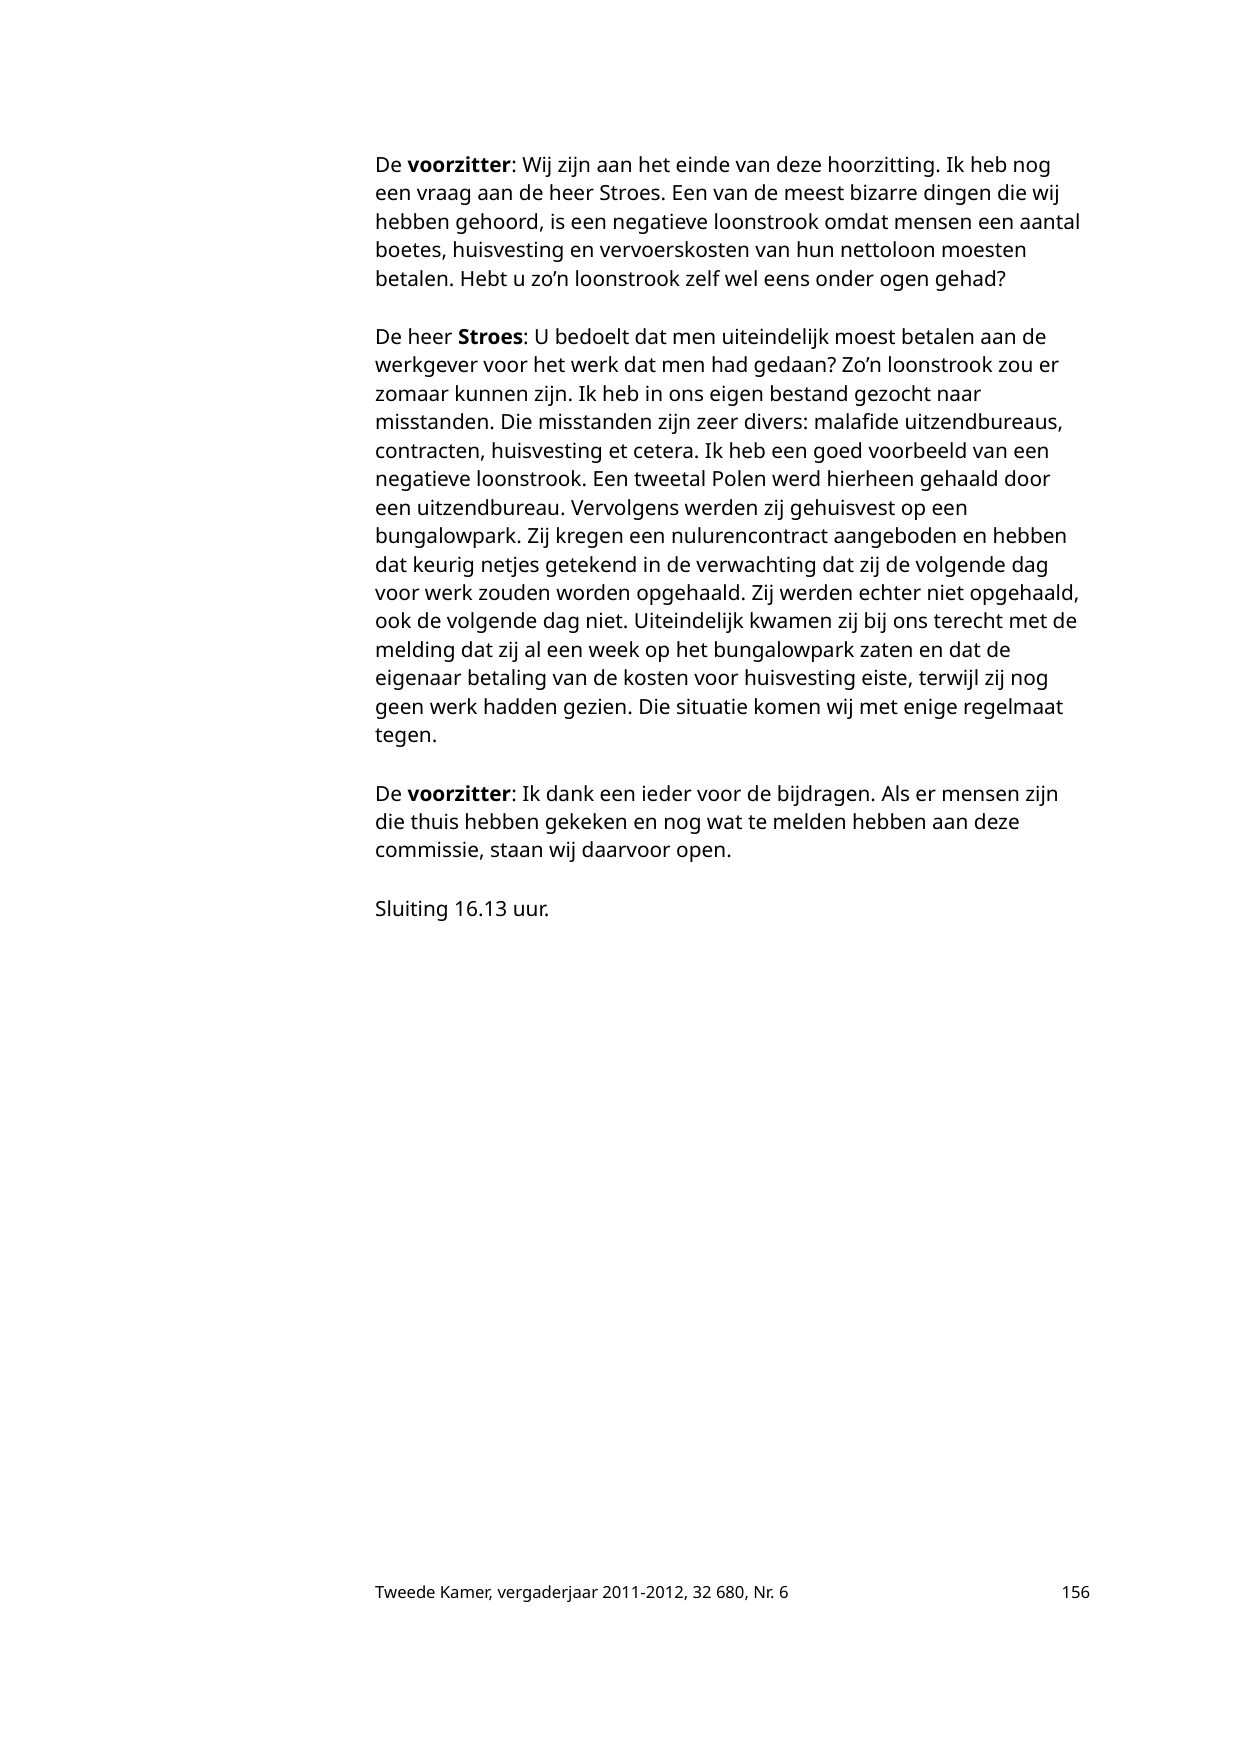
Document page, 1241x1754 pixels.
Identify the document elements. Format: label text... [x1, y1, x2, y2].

text Sluiting 16.13 uur. [375, 894, 1090, 922]
text De voorzitter: Wij zijn aan het einde van deze hoorzitting. Ik heb nog een vraag aan de heer Stroes. Een van de meest bizarre dingen die wij hebben gehoord, is een negatieve loonstrook omdat mensen een aantal boetes, huisvesting en vervoerskosten van hun nettoloon moesten betalen. Hebt u zo’n loonstrook zelf wel eens onder ogen gehad? [375, 150, 1090, 292]
text De heer Stroes: U bedoelt dat men uiteindelijk moest betalen aan de werkgever voor het werk dat men had gedaan? Zo’n loonstrook zou er zomaar kunnen zijn. Ik heb in ons eigen bestand gezocht naar misstanden. Die misstanden zijn zeer divers: malafide uitzendbureaus, contracten, huisvesting et cetera. Ik heb een goed voorbeeld van een negatieve loonstrook. Een tweetal Polen werd hierheen gehaald door een uitzendbureau. Vervolgens werden zij gehuisvest op een bungalowpark. Zij kregen een nulurencontract aangeboden en hebben dat keurig netjes getekend in de verwachting dat zij de volgende dag voor werk zouden worden opgehaald. Zij werden echter niet opgehaald, ook de volgende dag niet. Uiteindelijk kwamen zij bij ons terecht met de melding dat zij al een week op het bungalowpark zaten en dat de eigenaar betaling van de kosten voor huisvesting eiste, terwijl zij nog geen werk hadden gezien. Die situatie komen wij met enige regelmaat tegen. [375, 322, 1090, 749]
text De voorzitter: Ik dank een ieder voor de bijdragen. Als er mensen zijn die thuis hebben gekeken en nog wat te melden hebben aan deze commissie, staan wij daarvoor open. [375, 779, 1090, 864]
